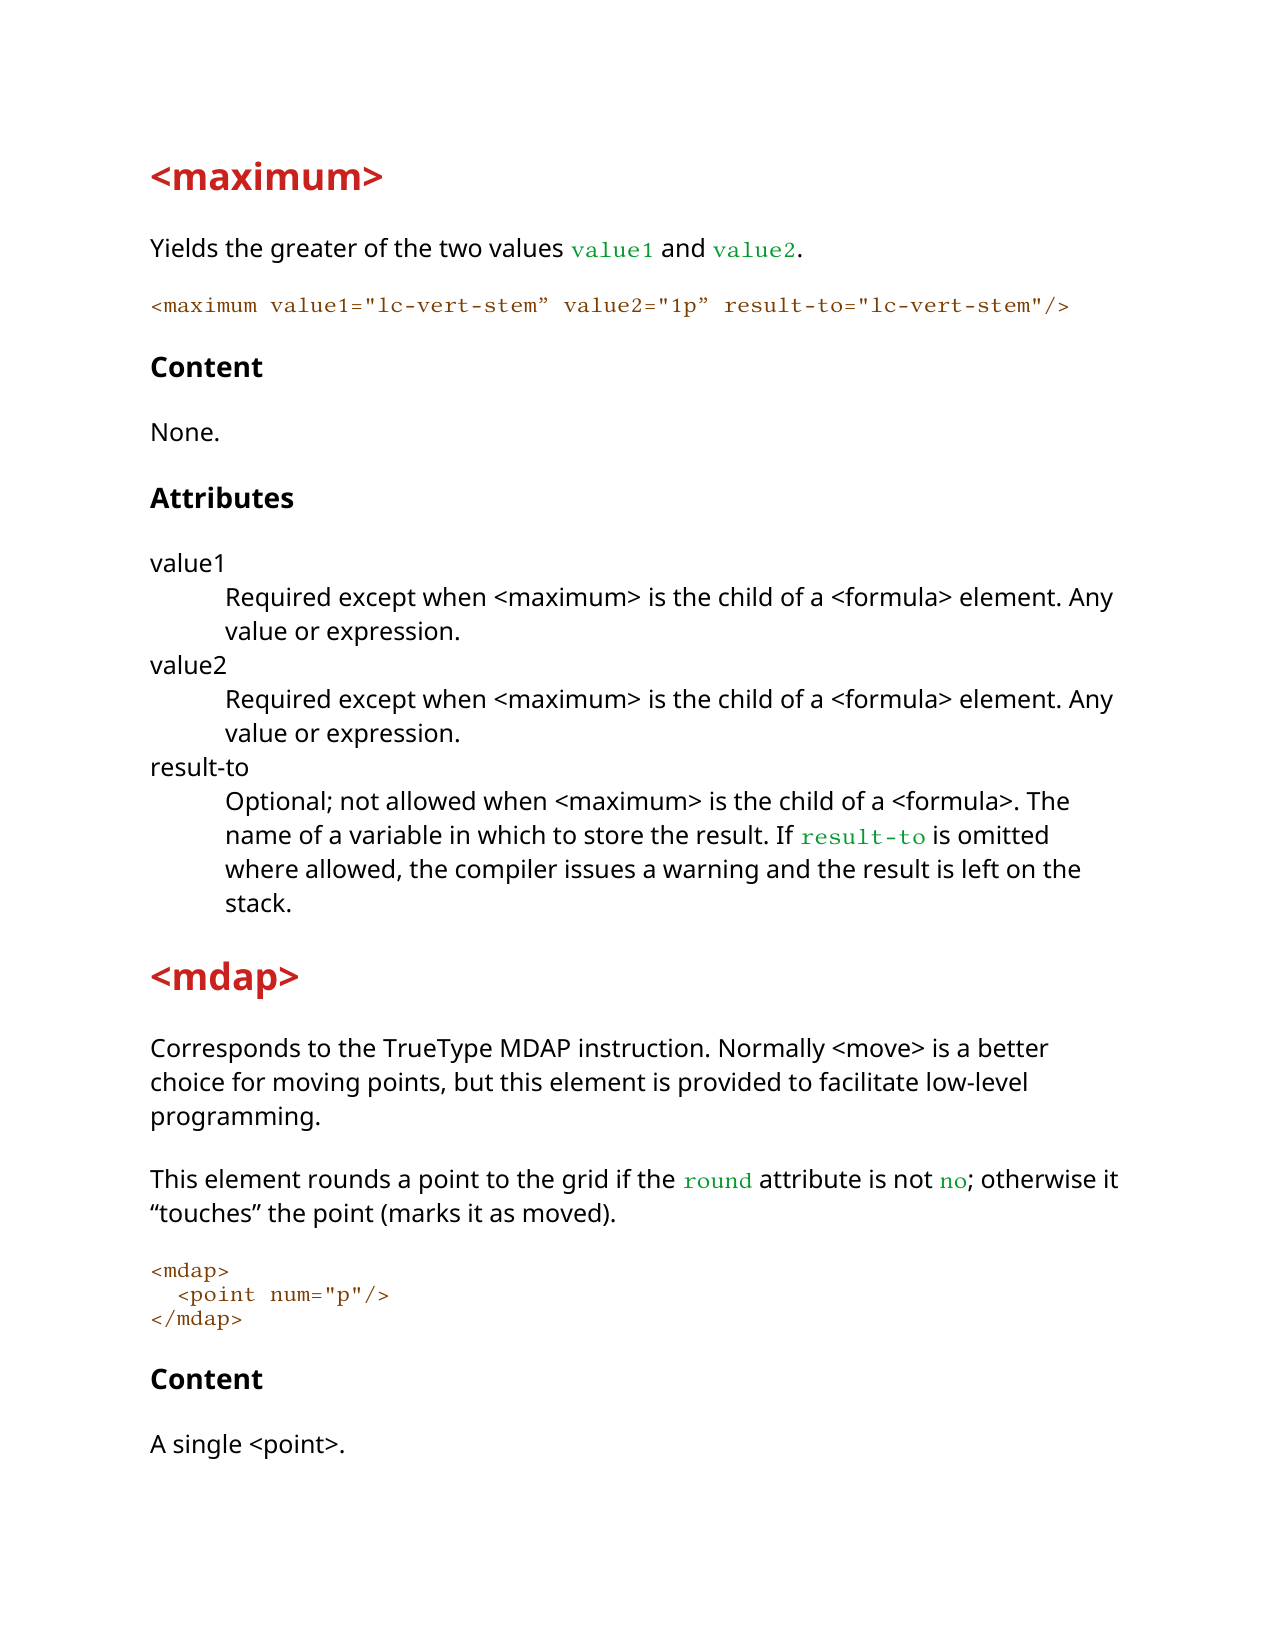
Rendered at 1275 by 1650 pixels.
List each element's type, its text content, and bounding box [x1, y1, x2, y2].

text Yields the greater of the two values value1 and value2. [150, 230, 1125, 264]
subtitle <mdap> [150, 950, 1125, 1001]
text <maximum value1="lc-vert-stem” value2="1p” result-to="lc-vert-stem"/> [150, 293, 1125, 317]
text value1 [150, 545, 1125, 579]
text None. [150, 415, 1125, 449]
text <point num="p"/> [150, 1283, 1125, 1306]
text Required except when <maximum> is the child of a <formula> element. Any value or expression. [225, 682, 1125, 750]
text This element rounds a point to the grid if the round attribute is not no; otherwise it “touches” the point (marks it as moved). [150, 1162, 1125, 1230]
text Optional; not allowed when <maximum> is the child of a <formula>. The name of a variable in which to store the result. If result-to is omitted where allowed, the compiler issues a warning and the result is left on the stack. [225, 784, 1125, 920]
subtitle <maximum> [150, 150, 1125, 201]
subtitle Attributes [150, 478, 1125, 516]
text Required except when <maximum> is the child of a <formula> element. Any value or expression. [225, 579, 1125, 648]
text A single <point>. [150, 1427, 1125, 1461]
subtitle Content [150, 1359, 1125, 1398]
text Corresponds to the TrueType MDAP instruction. Normally <move> is a better choice for moving points, but this element is provided to facilitate low-level programming. [150, 1030, 1125, 1132]
text </mdap> [150, 1306, 1125, 1330]
text <mdap> [150, 1259, 1125, 1283]
text result-to [150, 750, 1125, 784]
text value2 [150, 648, 1125, 682]
subtitle Content [150, 347, 1125, 386]
